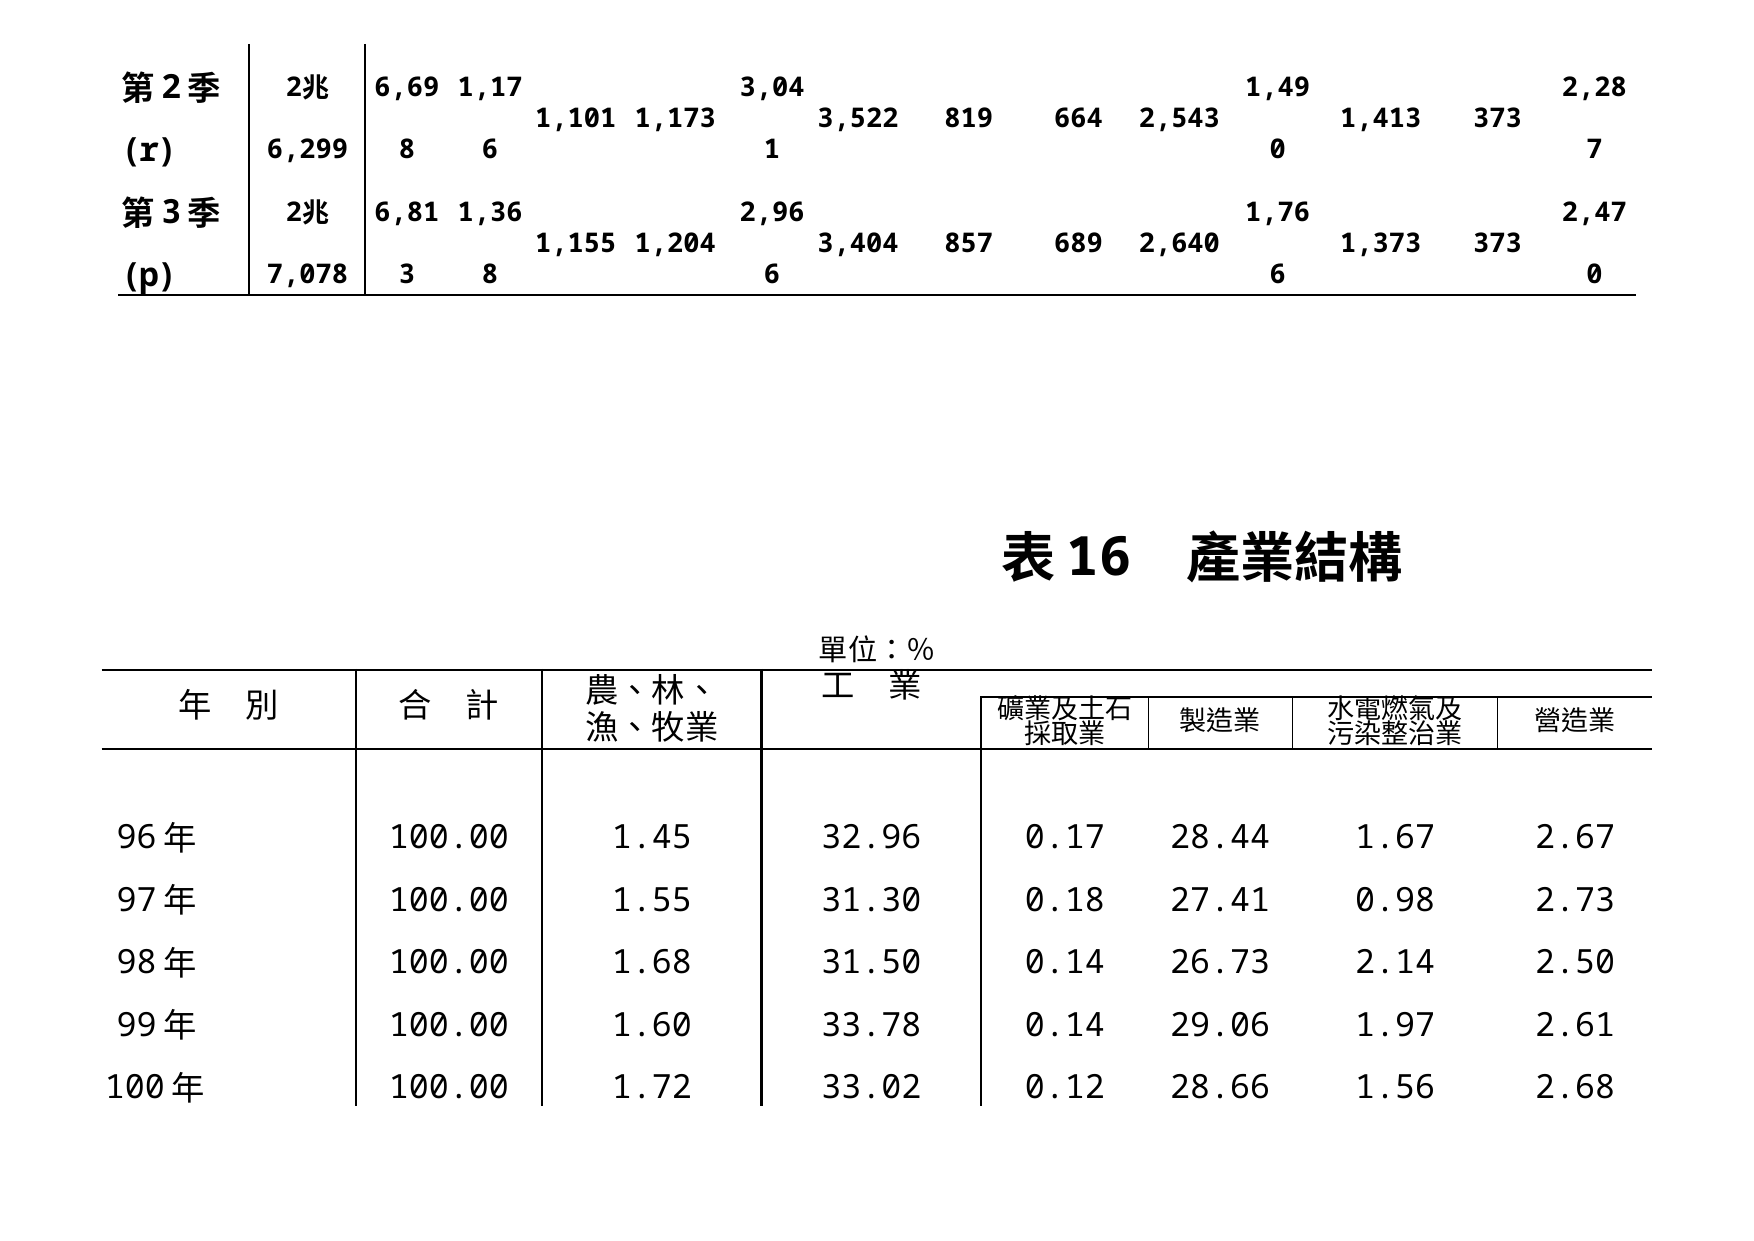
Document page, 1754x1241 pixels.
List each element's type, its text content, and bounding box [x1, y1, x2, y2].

table_cell 0.12 [982, 1044, 1148, 1106]
table_cell 2兆6,299 [250, 44, 364, 169]
table_cell 100.00 [357, 750, 541, 856]
table_header [981, 671, 1652, 696]
table_header 年 別 [102, 671, 355, 748]
table_cell 1,373 [1319, 169, 1442, 294]
table_cell 製造業 [1149, 698, 1292, 748]
table_cell 1.56 [1292, 1044, 1498, 1106]
table_cell 1,204 [619, 169, 731, 294]
table_cell 1,176 [448, 44, 531, 169]
table_cell 1,766 [1236, 169, 1319, 294]
table_cell 2.73 [1498, 856, 1652, 919]
table_cell 33.02 [763, 1044, 980, 1106]
table_cell 2,640 [1122, 169, 1236, 294]
table_cell 373 [1442, 44, 1552, 169]
table_cell 100年 [102, 1044, 355, 1106]
table_cell 營造業 [1498, 698, 1652, 748]
table_cell 2.61 [1498, 981, 1652, 1044]
table_cell 26.73 [1148, 919, 1292, 981]
table_cell 96年 [102, 750, 355, 856]
table_header 農、林、 漁、牧業 [543, 671, 760, 748]
table_cell 2,966 [731, 169, 813, 294]
table_cell 2,287 [1553, 44, 1636, 169]
table_cell 689 [1035, 169, 1122, 294]
table_cell 6,813 [366, 169, 448, 294]
table_cell 第2季(r) [118, 44, 248, 169]
table_cell 1,413 [1319, 44, 1442, 169]
table_cell 28.44 [1148, 750, 1292, 856]
table_cell 0.18 [982, 856, 1148, 919]
table_cell 1.67 [1292, 750, 1498, 856]
table_cell 1,368 [448, 169, 531, 294]
table_cell 29.06 [1148, 981, 1292, 1044]
table_cell 2.68 [1498, 1044, 1652, 1106]
table_cell 1,101 [531, 44, 619, 169]
table_header 合 計 [357, 671, 541, 748]
table_cell 礦業及土石採取業 [982, 698, 1148, 748]
table_header 工 業 [763, 671, 981, 748]
table_cell 33.78 [763, 981, 980, 1044]
table_cell 97年 [102, 856, 355, 919]
table_cell 31.30 [763, 856, 980, 919]
table_cell 2.67 [1498, 750, 1652, 856]
table_cell 1,173 [619, 44, 731, 169]
table_cell 100.00 [357, 856, 541, 919]
table_cell 1.45 [543, 750, 760, 856]
table_cell 2,543 [1122, 44, 1236, 169]
table_cell 0.14 [982, 981, 1148, 1044]
table_cell 1.55 [543, 856, 760, 919]
table_cell 2.50 [1498, 919, 1652, 981]
table_cell 3,041 [731, 44, 813, 169]
table_cell 31.50 [763, 919, 980, 981]
table_cell 100.00 [357, 919, 541, 981]
table_cell 0.98 [1292, 856, 1498, 919]
table_cell 819 [903, 44, 1034, 169]
table_cell 水電燃氣及 污染整治業 [1293, 698, 1497, 748]
table_cell 2,470 [1553, 169, 1636, 294]
table_cell 99年 [102, 981, 355, 1044]
table_cell 1.72 [543, 1044, 760, 1106]
table_cell 0.17 [982, 750, 1148, 856]
table_cell 1,155 [531, 169, 619, 294]
table_cell 100.00 [357, 1044, 541, 1106]
table_cell 32.96 [763, 750, 980, 856]
table_cell 1.68 [543, 919, 760, 981]
table_cell 664 [1035, 44, 1122, 169]
table_cell 98年 [102, 919, 355, 981]
table_cell 27.41 [1148, 856, 1292, 919]
table_cell 100.00 [357, 981, 541, 1044]
table_cell 1,490 [1236, 44, 1319, 169]
table_cell 3,522 [813, 44, 902, 169]
table_cell 第3季(p) [118, 169, 248, 294]
table_cell 2.14 [1292, 919, 1498, 981]
table_cell 6,698 [366, 44, 448, 169]
table_cell 857 [903, 169, 1034, 294]
table_cell 373 [1442, 169, 1552, 294]
table_cell 1.60 [543, 981, 760, 1044]
subtitle 表16 產業結構 單位：％ [118, 481, 1636, 669]
table_cell 1.97 [1292, 981, 1498, 1044]
table_cell 28.66 [1148, 1044, 1292, 1106]
table_cell 3,404 [813, 169, 902, 294]
table_cell 0.14 [982, 919, 1148, 981]
table_cell 2兆7,078 [250, 169, 364, 294]
